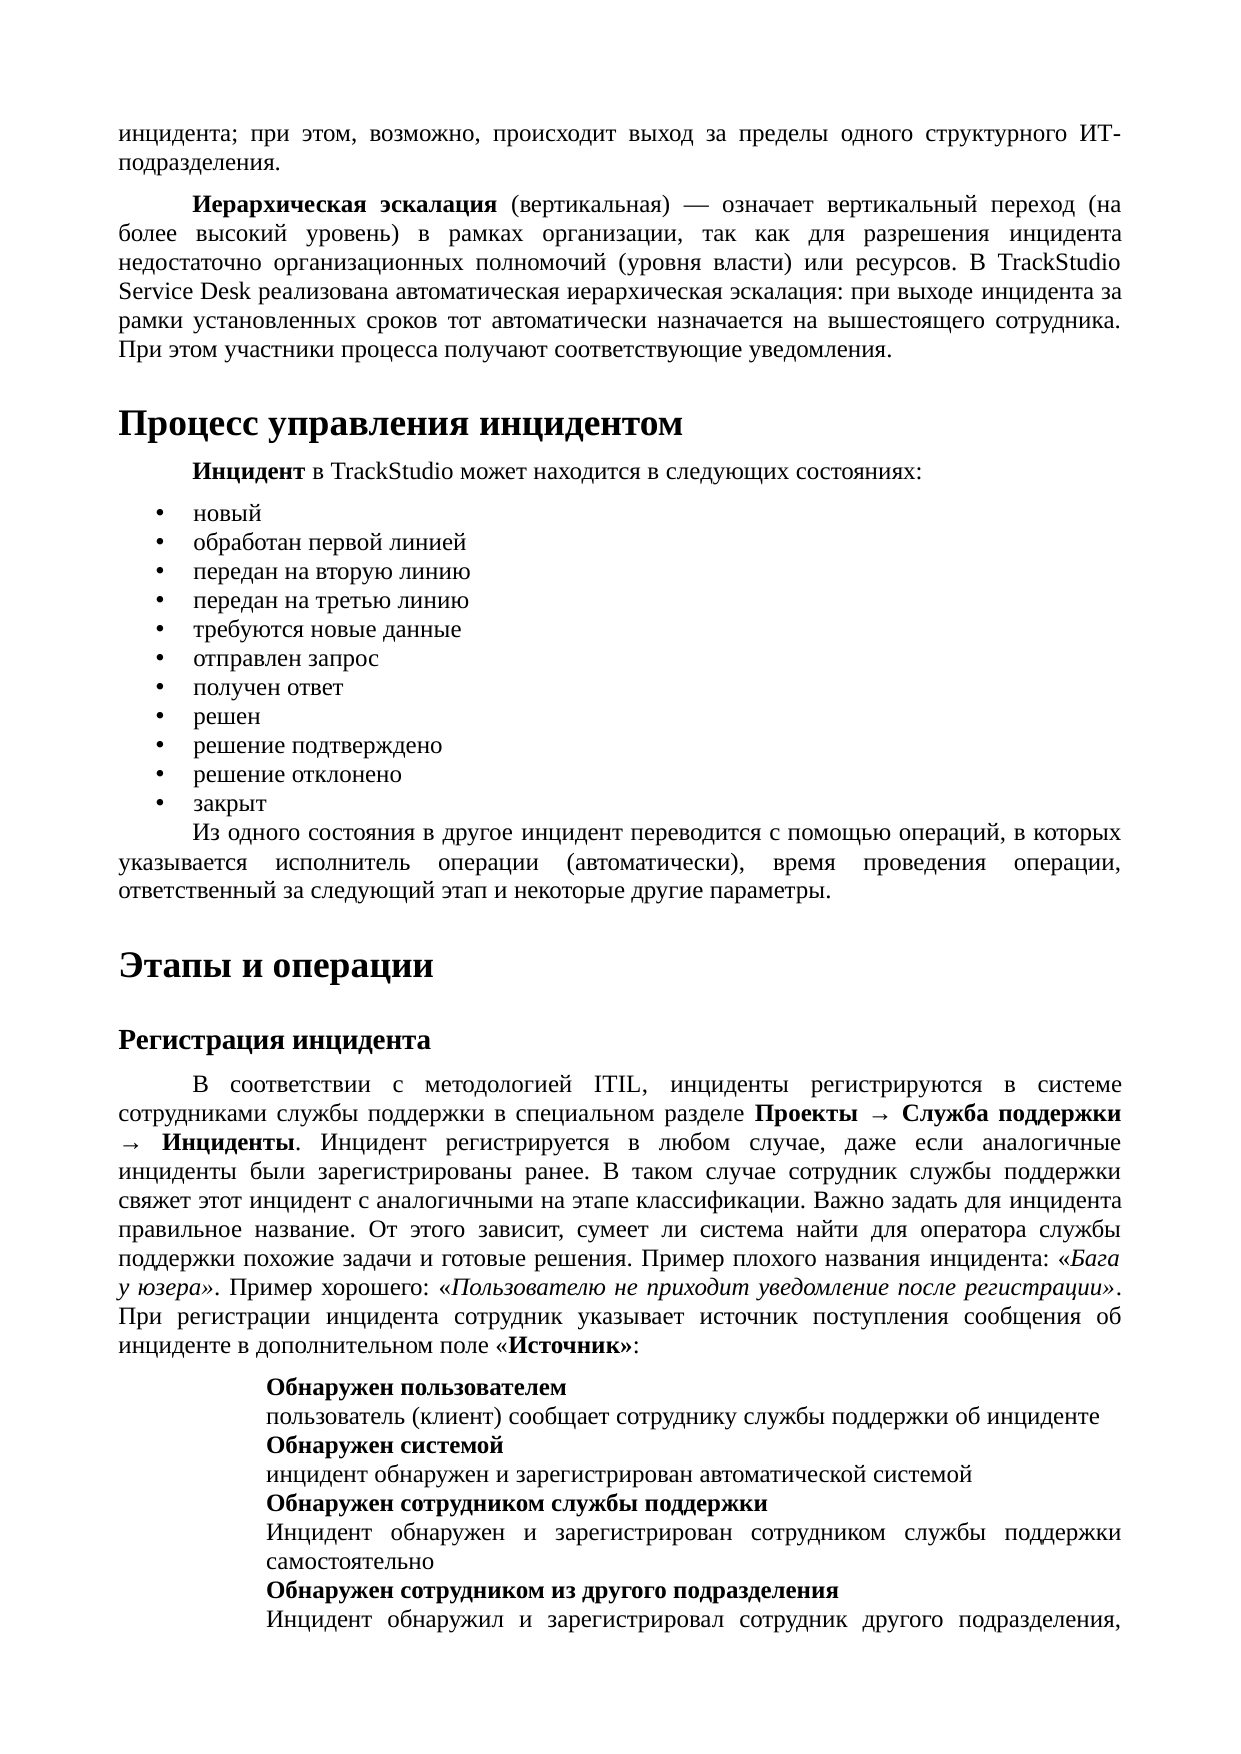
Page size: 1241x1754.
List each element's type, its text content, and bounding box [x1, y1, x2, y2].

text Инцидент обнаружен и зарегистрирован сотрудником службы поддержки самостоятельно [266, 1517, 1122, 1575]
text инцидент обнаружен и зарегистрирован автоматической системой [266, 1459, 1122, 1488]
list получен ответ [156, 672, 1122, 701]
text Обнаружен сотрудником службы поддержки [266, 1488, 1122, 1517]
list требуются новые данные [156, 614, 1122, 643]
list решен [156, 701, 1122, 730]
subtitle Регистрация инцидента [118, 1022, 1122, 1056]
list обработан первой линией [156, 527, 1122, 556]
text Из одного состояния в другое инцидент переводится с помощью операций, в которых указывается исполнитель операции (автоматически), время проведения операции, ответственный за следующий этап и некоторые другие параметры. [118, 817, 1122, 904]
list отправлен запрос [156, 643, 1122, 672]
text Инцидент в TrackStudio может находится в следующих состояниях: [118, 456, 1122, 485]
list передан на третью линию [156, 585, 1122, 614]
text инцидента; при этом, возможно, происходит выход за пределы одного структурного ИТ-подразделения. [118, 118, 1122, 176]
text Обнаружен сотрудником из другого подразделения [266, 1575, 1122, 1604]
subtitle Процесс управления инцидентом [118, 401, 1122, 443]
text пользователь (клиент) сообщает сотруднику службы поддержки об инциденте [266, 1401, 1122, 1430]
list решение подтверждено [156, 730, 1122, 759]
list новый [156, 498, 1122, 527]
text Обнаружен системой [266, 1430, 1122, 1459]
text В соответствии с методологией ITIL, инциденты регистрируются в системе сотрудниками службы поддержки в специальном разделе Проекты → Служба поддержки → Инциденты. Инцидент регистрируется в любом случае, даже если аналогичные инциденты были зарегистрированы ранее. В таком случае сотрудник службы поддержки свяжет этот инцидент с аналогичными на этапе классификации. Важно задать для инцидента правильное название. От этого зависит, сумеет ли система найти для оператора службы поддержки похожие задачи и готовые решения. Пример плохого названия инцидента: «Бага у юзера». Пример хорошего: «Пользователю не приходит уведомление после регистрации». При регистрации инцидента сотрудник указывает источник поступления сообщения об инциденте в дополнительном поле «Источник»: [118, 1068, 1122, 1359]
text Иерархическая эскалация (вертикальная) — означает вертикальный переход (на более высокий уровень) в рамках организации, так как для разрешения инцидента недостаточно организационных полномочий (уровня власти) или ресурсов. В TrackStudio Service Desk реализована автоматическая иерархическая эскалация: при выходе инцидента за рамки установленных сроков тот автоматически назначается на вышестоящего сотрудника. При этом участники процесса получают соответствующие уведомления. [118, 189, 1122, 363]
list решение отклонено [156, 759, 1122, 788]
text Инцидент обнаружил и зарегистрировал сотрудник другого подразделения, [266, 1604, 1122, 1633]
text Обнаружен пользователем [266, 1372, 1122, 1401]
list закрыт [156, 788, 1122, 817]
list передан на вторую линию [156, 556, 1122, 585]
subtitle Этапы и операции [118, 942, 1122, 985]
